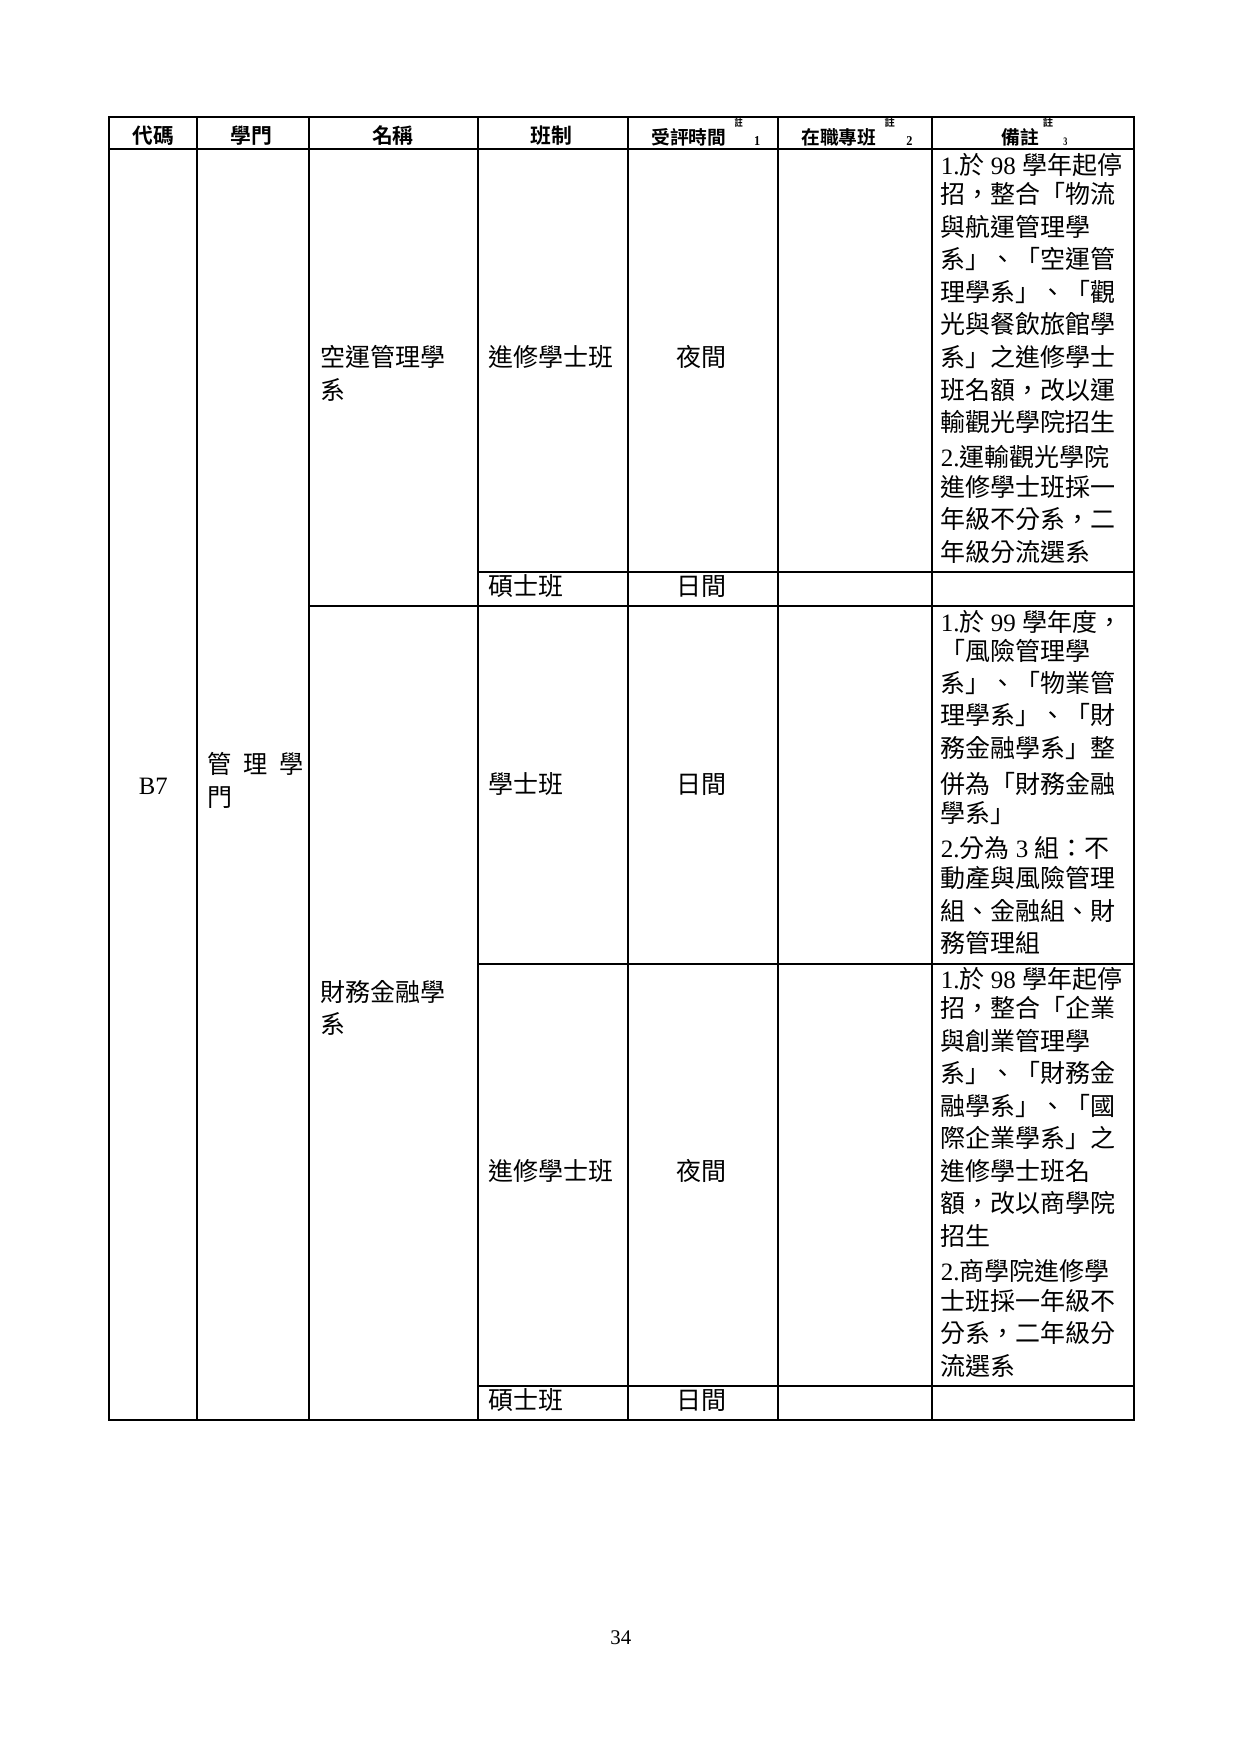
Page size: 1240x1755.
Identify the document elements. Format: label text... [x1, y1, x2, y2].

table_cell [198, 1040, 308, 1056]
table_cell [779, 995, 897, 1007]
table_cell [745, 1154, 777, 1186]
table_cell [310, 150, 477, 181]
table_cell 分系，二年級分 [933, 1316, 1133, 1349]
table_cell 輸觀光學院招生 [933, 405, 1133, 437]
table_cell [779, 828, 897, 863]
table_cell [745, 1186, 777, 1219]
table_cell [198, 963, 308, 995]
table_cell [1055, 573, 1133, 601]
table_cell [779, 340, 897, 373]
table_cell [745, 601, 777, 605]
table_cell [310, 472, 477, 502]
table_cell [110, 1251, 196, 1286]
table_cell [479, 1381, 627, 1385]
table_cell [897, 1056, 931, 1089]
table_cell [310, 1251, 477, 1286]
table_cell [198, 405, 308, 437]
table_cell 管 理 學 [198, 731, 308, 779]
table_cell [110, 1007, 196, 1024]
table_cell [897, 1387, 931, 1415]
table_cell [198, 666, 308, 698]
table_cell [479, 965, 627, 995]
table_cell [897, 601, 931, 605]
table_cell [629, 472, 745, 502]
table_cell [310, 1219, 477, 1251]
table_cell [479, 210, 627, 242]
table_cell [779, 1219, 897, 1251]
table_cell [779, 698, 897, 731]
table_header 註 [629, 118, 745, 128]
table_cell 2.運輸觀光學院 [933, 437, 1133, 472]
table_cell [110, 666, 196, 698]
table_cell [897, 181, 931, 209]
table_cell [310, 607, 477, 637]
table_cell [745, 800, 777, 812]
table_cell [198, 1121, 308, 1154]
table_cell [198, 340, 308, 373]
table_cell [897, 698, 931, 731]
table_cell [310, 731, 477, 763]
table_cell 系 [310, 1007, 477, 1040]
table_cell [310, 405, 477, 437]
table_cell [198, 1219, 308, 1251]
table_cell [479, 1040, 627, 1056]
table_cell [110, 731, 196, 763]
table_cell [745, 1024, 777, 1040]
table_cell [629, 535, 745, 567]
table_cell [629, 1089, 745, 1121]
table_cell [310, 437, 477, 472]
table_cell [745, 1089, 777, 1121]
table_cell [110, 828, 196, 863]
table_cell [310, 1154, 477, 1186]
table_cell [897, 573, 931, 601]
table_cell [198, 150, 308, 181]
table_cell [110, 275, 196, 307]
table_cell [897, 763, 931, 779]
table_cell [745, 1387, 777, 1415]
table_cell [198, 472, 308, 502]
table_cell [779, 535, 897, 567]
table_cell [779, 1381, 897, 1385]
table_cell [629, 242, 745, 274]
table_header 班制 [479, 118, 627, 148]
table_cell [897, 1316, 931, 1349]
table_cell [110, 926, 196, 958]
table_cell [198, 275, 308, 307]
table_cell [110, 894, 196, 926]
table_cell 與航運管理學 [933, 210, 1133, 242]
table_cell [110, 1415, 196, 1419]
table_cell [629, 373, 745, 405]
table_cell [198, 1251, 308, 1286]
table_cell [1055, 1381, 1133, 1385]
table_cell [897, 666, 931, 698]
table_cell [745, 763, 777, 779]
table_cell [897, 828, 931, 863]
table_cell [110, 242, 196, 274]
table_cell [897, 1186, 931, 1219]
table_cell [629, 607, 745, 637]
table_cell [110, 1286, 196, 1316]
table_cell [310, 307, 477, 339]
table_cell [479, 242, 627, 274]
table_cell [110, 340, 196, 373]
table_cell [779, 472, 897, 502]
table_cell [779, 637, 897, 666]
table_cell 學士班 [479, 763, 627, 800]
table_cell [745, 698, 777, 731]
table_cell 招生 [933, 1219, 1055, 1251]
table_cell [479, 666, 627, 698]
table_cell [779, 926, 897, 958]
table_cell 併為「財務金融 [933, 763, 1133, 800]
table_cell [779, 307, 897, 339]
table_cell [198, 698, 308, 731]
table_cell 年級分流選系 [933, 535, 1133, 567]
table_cell [110, 1040, 196, 1056]
table_cell [745, 1316, 777, 1349]
table_cell [310, 812, 477, 828]
table_cell [198, 1349, 308, 1381]
table_cell [779, 1286, 897, 1316]
table_cell [110, 963, 196, 995]
table_cell [745, 731, 777, 763]
table_cell 空運管理學 [310, 340, 477, 373]
table_cell [897, 373, 931, 405]
table_cell [479, 1316, 627, 1349]
table_cell [897, 780, 931, 800]
table_cell 額，改以商學院 [933, 1186, 1133, 1219]
table_cell [897, 637, 931, 666]
table_cell [479, 1089, 627, 1121]
table_cell [897, 567, 931, 571]
table_cell [310, 1381, 477, 1385]
table_cell [479, 472, 627, 502]
table_cell [897, 1089, 931, 1121]
table_cell [629, 181, 745, 209]
table_cell [310, 1286, 477, 1316]
table_cell [897, 535, 931, 567]
table_cell [310, 1186, 477, 1219]
table_cell [198, 1186, 308, 1219]
table_cell [110, 567, 196, 571]
table_cell [779, 502, 897, 534]
table_cell [629, 1007, 745, 1024]
table_cell [745, 405, 777, 437]
table_cell 動產與風險管理 [933, 864, 1133, 893]
text 34 [108, 1625, 1133, 1649]
table_cell 班名額，改以運 [933, 373, 1133, 405]
table_cell [310, 181, 477, 209]
table_cell [897, 437, 931, 472]
table_cell [629, 828, 745, 863]
table_cell [897, 1121, 931, 1154]
table_cell [479, 1219, 627, 1251]
table_cell [745, 437, 777, 472]
table_cell [110, 1381, 196, 1385]
table_cell [745, 1007, 777, 1024]
table_cell [198, 1286, 308, 1316]
table_cell [779, 275, 897, 307]
table_cell [897, 1024, 931, 1040]
table_cell [110, 150, 196, 181]
table_cell [310, 1040, 477, 1056]
table_cell [1055, 812, 1133, 828]
table_cell [310, 535, 477, 567]
table_cell [479, 502, 627, 534]
table_cell [629, 894, 745, 926]
table_cell [479, 437, 627, 472]
table_cell 1.於 99 學年度， [933, 607, 1133, 637]
table_cell [897, 731, 931, 763]
table_cell 在職專班 [779, 129, 897, 148]
table_cell [198, 864, 308, 893]
table_cell [110, 472, 196, 502]
table_cell [745, 1349, 777, 1381]
table_cell [479, 894, 627, 926]
table_cell [779, 894, 897, 926]
table_cell [479, 1024, 627, 1040]
table_cell 「風險管理學 [933, 637, 1133, 666]
table_cell [779, 210, 897, 242]
table_cell [110, 995, 196, 1007]
table_cell [933, 601, 1133, 605]
table_cell [198, 571, 308, 601]
table_cell [629, 1316, 745, 1349]
table_cell [198, 373, 308, 405]
table_cell [479, 607, 627, 637]
table_header 3 [1055, 118, 1133, 148]
table_cell [897, 340, 931, 373]
table_cell [479, 150, 627, 181]
table_cell [479, 181, 627, 209]
table_cell [745, 1415, 777, 1419]
table_cell [629, 812, 745, 828]
table_cell 進修學士班 [479, 340, 627, 373]
table_cell [198, 502, 308, 534]
table_cell [745, 502, 777, 534]
table_cell [310, 567, 477, 571]
table_cell [198, 567, 308, 571]
table_cell [745, 637, 777, 666]
table_cell [779, 601, 897, 605]
table_cell [629, 666, 745, 698]
table_cell [745, 373, 777, 405]
table_cell [110, 307, 196, 339]
table_cell 2.商學院進修學 [933, 1251, 1133, 1286]
table_cell [110, 1154, 196, 1186]
table_cell [479, 1186, 627, 1219]
table_cell [629, 601, 745, 605]
table_cell [779, 731, 897, 763]
table_cell [933, 1415, 1055, 1419]
table_cell [198, 210, 308, 242]
table_header 註 [779, 118, 897, 128]
table_cell [779, 1316, 897, 1349]
table_cell 進修學士班採一 [933, 472, 1133, 502]
table_cell 門 [198, 780, 308, 812]
table_cell 融學系」、「國 [933, 1089, 1133, 1121]
table_cell [897, 1251, 931, 1286]
table_cell [745, 1219, 777, 1251]
table_cell 系 [310, 373, 477, 405]
table_cell [897, 812, 931, 828]
table_cell [897, 800, 931, 812]
table_cell [745, 340, 777, 373]
table_cell [310, 864, 477, 893]
table_cell [198, 535, 308, 567]
table_cell [479, 731, 627, 763]
table_cell 系」、「財務金 [933, 1056, 1133, 1089]
table_cell [198, 1024, 308, 1040]
table_cell 財務金融學 [310, 963, 477, 1007]
table_cell [779, 1251, 897, 1286]
table_cell 進修學士班名 [933, 1154, 1133, 1186]
table_cell [779, 666, 897, 698]
table_cell [629, 995, 745, 1007]
table_cell 碩士班 [479, 573, 627, 601]
table_cell [897, 242, 931, 274]
table_cell [897, 1349, 931, 1381]
table_cell [198, 637, 308, 666]
table_cell [897, 995, 931, 1007]
table_cell [110, 1056, 196, 1089]
table_cell 與創業管理學 [933, 1024, 1133, 1056]
table_cell [779, 567, 897, 571]
table_cell [779, 1186, 897, 1219]
table_cell [198, 1316, 308, 1349]
table_cell [110, 1186, 196, 1219]
table_cell 務管理組 [933, 926, 1055, 958]
table_cell [310, 698, 477, 731]
table_cell [110, 812, 196, 828]
table_cell [745, 567, 777, 571]
table_cell [745, 1040, 777, 1056]
table_cell [629, 698, 745, 731]
table_cell [779, 1415, 897, 1419]
table_cell [779, 1121, 897, 1154]
table_cell [745, 780, 777, 800]
table_cell [779, 965, 897, 995]
table_cell 招，整合「物流 [933, 181, 1133, 209]
table_cell [310, 275, 477, 307]
table_cell [897, 1415, 931, 1419]
table_cell 日間 [629, 1387, 745, 1415]
table_cell 光與餐飲旅館學 [933, 307, 1133, 339]
table_cell [897, 1381, 931, 1385]
table_cell [198, 605, 308, 637]
table_cell [479, 828, 627, 863]
table_cell 士班採一年級不 [933, 1286, 1133, 1316]
table_cell [1055, 800, 1133, 812]
table_cell [1055, 1219, 1133, 1251]
table_cell [1055, 1415, 1133, 1419]
table_cell [310, 242, 477, 274]
table_cell [198, 828, 308, 863]
table_cell 日間 [629, 763, 745, 800]
table_cell [110, 535, 196, 567]
table_cell [110, 800, 196, 812]
table_cell [198, 894, 308, 926]
table_cell [479, 1056, 627, 1089]
table_cell [629, 502, 745, 534]
table_cell [745, 1381, 777, 1385]
table_cell [1055, 567, 1133, 571]
table_cell [1055, 926, 1133, 958]
table_cell [110, 605, 196, 637]
table_cell [110, 181, 196, 209]
table_cell [779, 1007, 897, 1024]
table_cell [933, 1381, 1055, 1385]
table_cell [933, 567, 1055, 571]
table_cell [198, 1154, 308, 1186]
table_cell [897, 1286, 931, 1316]
table_cell 1.於 98 學年起停 [933, 150, 1133, 181]
table_cell [629, 307, 745, 339]
table_cell [745, 1056, 777, 1089]
table_cell [629, 1121, 745, 1154]
table_cell [779, 150, 897, 181]
table_cell [745, 275, 777, 307]
table_cell [110, 1121, 196, 1154]
table_cell [745, 607, 777, 637]
table_cell [897, 275, 931, 307]
table_cell [479, 926, 627, 958]
table_cell 理學系」、「財 [933, 698, 1133, 731]
table_cell [198, 1056, 308, 1089]
table_cell 碩士班 [479, 1387, 627, 1415]
table_cell [745, 995, 777, 1007]
table_cell [310, 800, 477, 812]
table_cell [779, 800, 897, 812]
table_cell [1055, 1349, 1133, 1381]
table_cell [629, 405, 745, 437]
table_cell [310, 1349, 477, 1381]
table_cell [110, 601, 196, 605]
table_cell [897, 965, 931, 995]
table_cell [198, 926, 308, 958]
table_cell [479, 567, 627, 571]
table_cell [310, 666, 477, 698]
table_cell [310, 210, 477, 242]
table_cell [779, 1024, 897, 1040]
table_cell [629, 864, 745, 893]
table_cell [110, 637, 196, 666]
table_cell [779, 607, 897, 637]
table_cell [779, 405, 897, 437]
table_cell [897, 1219, 931, 1251]
table_cell [779, 780, 897, 800]
table_cell [310, 828, 477, 863]
table_cell [479, 1007, 627, 1024]
table_cell [110, 864, 196, 893]
table_cell [110, 502, 196, 534]
table_cell [310, 601, 477, 605]
table_cell [479, 637, 627, 666]
table_cell 組、金融組、財 [933, 894, 1133, 926]
table_cell [745, 965, 777, 995]
table_cell [629, 926, 745, 958]
table_cell 夜間 [629, 1154, 745, 1186]
table_cell [897, 926, 931, 958]
table_cell [479, 405, 627, 437]
table_header 1 [745, 118, 777, 148]
table_cell [110, 1089, 196, 1121]
table_cell [745, 150, 777, 181]
table_cell [779, 181, 897, 209]
table_cell [198, 1381, 308, 1385]
table_cell [745, 1286, 777, 1316]
table_cell [629, 800, 745, 812]
table_cell [110, 1349, 196, 1381]
table_cell [897, 1040, 931, 1056]
table_cell [629, 1415, 745, 1419]
table_cell [779, 1089, 897, 1121]
table_cell [779, 1040, 897, 1056]
table_cell [745, 828, 777, 863]
table_cell [198, 181, 308, 209]
table_cell [745, 666, 777, 698]
table_cell [779, 864, 897, 893]
table_cell [629, 210, 745, 242]
table_cell [745, 1121, 777, 1154]
table_cell [198, 307, 308, 339]
table_cell [779, 1056, 897, 1089]
table_cell [110, 373, 196, 405]
table_cell [629, 1286, 745, 1316]
table_cell [897, 1154, 931, 1186]
table_cell [629, 731, 745, 763]
table_cell [479, 601, 627, 605]
table_cell [745, 926, 777, 958]
table_cell [897, 210, 931, 242]
table_cell [310, 1089, 477, 1121]
table_cell [198, 1385, 308, 1415]
table_cell [629, 1040, 745, 1056]
table_cell [629, 1381, 745, 1385]
table_cell [198, 242, 308, 274]
table_cell [745, 573, 777, 601]
table_cell 受評時間 [629, 129, 745, 148]
table_cell [629, 637, 745, 666]
table_cell 學系」 [933, 800, 1055, 828]
table_header 代碼 [110, 118, 196, 148]
table_cell [779, 1387, 897, 1415]
table_cell [310, 894, 477, 926]
table_cell 年級不分系，二 [933, 502, 1133, 534]
table_cell [933, 573, 1055, 601]
table_cell [629, 1251, 745, 1286]
table_cell [629, 1349, 745, 1381]
table_cell [479, 1251, 627, 1286]
table_cell [198, 995, 308, 1007]
table_cell [110, 571, 196, 601]
table_cell [198, 601, 308, 605]
table_cell [897, 607, 931, 637]
table_cell [779, 437, 897, 472]
table_cell [310, 1056, 477, 1089]
table_cell [198, 1007, 308, 1024]
table_cell [745, 894, 777, 926]
table_cell [745, 210, 777, 242]
table_cell [745, 242, 777, 274]
table_cell [745, 181, 777, 209]
table_cell [897, 894, 931, 926]
table_cell 際企業學系」之 [933, 1121, 1133, 1154]
table_cell [479, 307, 627, 339]
table_cell 進修學士班 [479, 1154, 627, 1186]
table_cell [629, 1186, 745, 1219]
table_cell 日間 [629, 573, 745, 601]
table_cell B7 [110, 763, 196, 800]
table_header 2 [897, 118, 931, 148]
table_cell [629, 965, 745, 995]
table_cell 招，整合「企業 [933, 995, 1133, 1024]
table_cell [198, 812, 308, 828]
table_cell [629, 567, 745, 571]
table_cell 務金融學系」整 [933, 731, 1133, 763]
table_cell [310, 780, 477, 800]
table_cell [779, 373, 897, 405]
table_cell 系」、「物業管 [933, 666, 1133, 698]
table_cell [110, 698, 196, 731]
table_cell [110, 405, 196, 437]
table_cell [745, 812, 777, 828]
table_cell [779, 763, 897, 779]
table_cell [897, 472, 931, 502]
table_cell 1.於 98 學年起停 [933, 965, 1133, 995]
table_cell [897, 405, 931, 437]
table_cell [310, 637, 477, 666]
table_cell [479, 1121, 627, 1154]
table_cell [1055, 1387, 1133, 1415]
table_cell [479, 1286, 627, 1316]
table_cell [897, 150, 931, 181]
table_cell [310, 1415, 477, 1419]
table_cell 系」、「空運管 [933, 242, 1133, 274]
table_cell [479, 1349, 627, 1381]
table_cell 理學系」、「觀 [933, 275, 1133, 307]
table_cell [198, 437, 308, 472]
table_cell [310, 1385, 477, 1415]
table_cell [310, 763, 477, 779]
table_cell [479, 1415, 627, 1419]
table_cell [629, 1056, 745, 1089]
table_cell 備註 [933, 129, 1055, 148]
table_cell [479, 995, 627, 1007]
table_cell [110, 1316, 196, 1349]
table_cell [479, 698, 627, 731]
table_header 註 [933, 118, 1055, 128]
table_cell [198, 1415, 308, 1419]
table_cell 系」之進修學士 [933, 340, 1133, 373]
table_cell [629, 437, 745, 472]
table_cell [479, 800, 627, 812]
table_cell [897, 864, 931, 893]
table_cell [745, 472, 777, 502]
table_cell [779, 573, 897, 601]
table_cell [479, 275, 627, 307]
table_cell [629, 275, 745, 307]
table_cell [479, 864, 627, 893]
table_cell [933, 1387, 1055, 1415]
table_cell [198, 1089, 308, 1121]
table_cell [310, 1121, 477, 1154]
table_cell [310, 1316, 477, 1349]
table_cell [479, 535, 627, 567]
table_cell [779, 1154, 897, 1186]
table_header 學門 [198, 118, 308, 148]
table_cell [629, 1024, 745, 1040]
table_cell 2.分為 3 組：不 [933, 828, 1133, 863]
table_cell 夜間 [629, 340, 745, 373]
table_cell [310, 502, 477, 534]
table_cell [745, 864, 777, 893]
table_cell [629, 1219, 745, 1251]
table_cell 流選系 [933, 1349, 1055, 1381]
table_cell [779, 242, 897, 274]
table_cell [779, 1349, 897, 1381]
table_header 名稱 [310, 118, 477, 148]
table_cell [897, 307, 931, 339]
table_cell [310, 571, 477, 601]
table_cell [479, 812, 627, 828]
table_cell [779, 812, 897, 828]
table_cell [745, 535, 777, 567]
table_cell [745, 307, 777, 339]
table_cell [110, 437, 196, 472]
table_cell [110, 210, 196, 242]
table_cell [110, 1219, 196, 1251]
table_cell [110, 1385, 196, 1415]
table_cell [745, 1251, 777, 1286]
table_cell [479, 373, 627, 405]
table_cell [897, 502, 931, 534]
table_cell [310, 926, 477, 958]
table_cell [110, 1024, 196, 1040]
table_cell [629, 150, 745, 181]
table_cell [897, 1007, 931, 1024]
